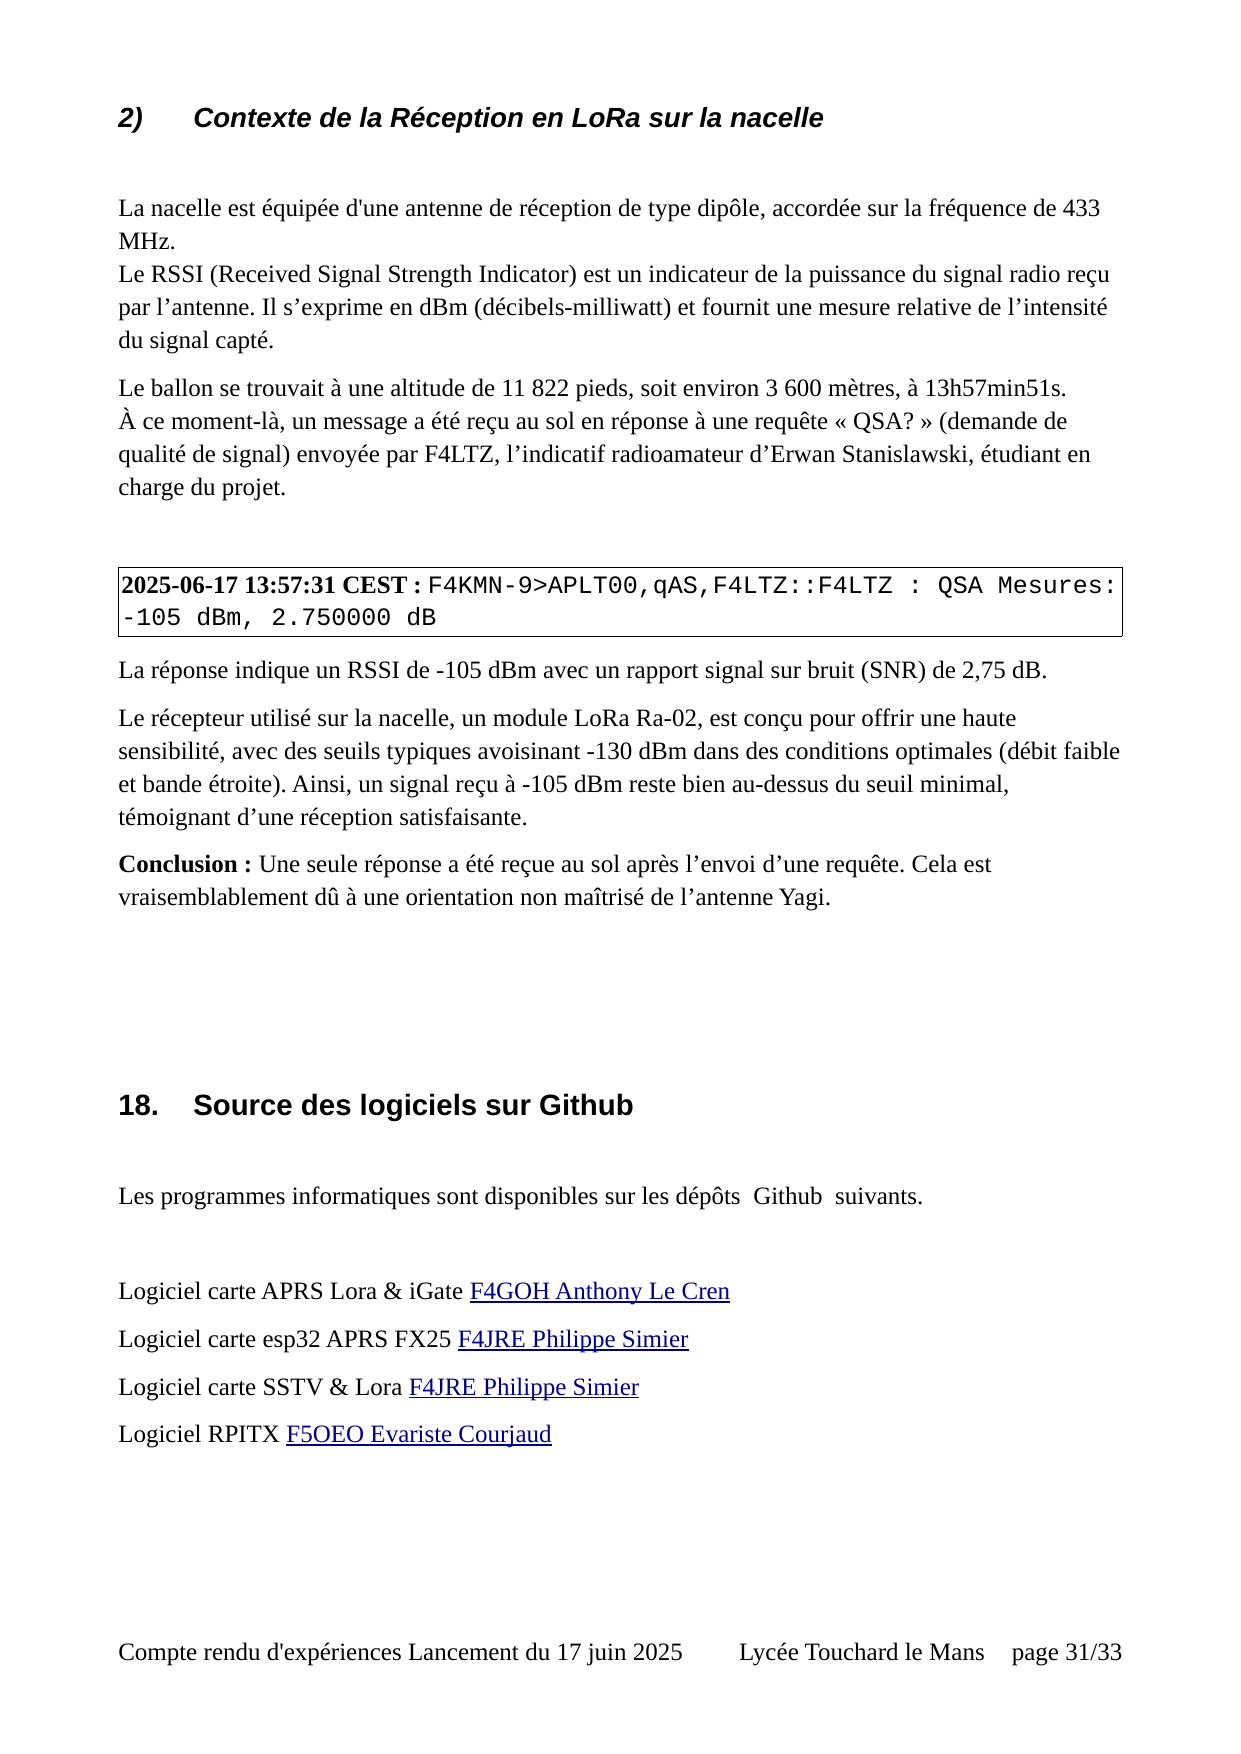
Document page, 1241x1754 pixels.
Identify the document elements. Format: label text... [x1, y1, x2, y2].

text Conclusion : Une seule réponse a été reçue au sol après l’envoi d’une requête. Cela est vraisemblablement dû à une orientation non maîtrisé de l’antenne Yagi. [118, 849, 1122, 911]
text Logiciel RPITX F5OEO Evariste Courjaud [118, 1419, 1122, 1448]
subtitle Contexte de la Réception en LoRa sur la nacelle [118, 101, 1122, 133]
text 2025-06-17 13:57:31 CEST : F4KMN-9>APLT00,qAS,F4LTZ::F4LTZ : QSA Mesures: -105 dBm, 2.750000 dB [119, 568, 1122, 636]
text Le récepteur utilisé sur la nacelle, un module LoRa Ra-02, est conçu pour offrir une haute sensibilité, avec des seuils typiques avoisinant -130 dBm dans des conditions optimales (débit faible et bande étroite). Ainsi, un signal reçu à -105 dBm reste bien au-dessus du seuil minimal, témoignant d’une réception satisfaisante. [118, 703, 1122, 831]
text La nacelle est équipée d'une antenne de réception de type dipôle, accordée sur la fréquence de 433 MHz. Le RSSI (Received Signal Strength Indicator) est un indicateur de la puissance du signal radio reçu par l’antenne. Il s’exprime en dBm (décibels-milliwatt) et fournit une mesure relative de l’intensité du signal capté. [118, 193, 1122, 354]
text Le ballon se trouvait à une altitude de 11 822 pieds, soit environ 3 600 mètres, à 13h57min51s. À ce moment-là, un message a été reçu au sol en réponse à une requête « QSA? » (demande de qualité de signal) envoyée par F4LTZ, l’indicatif radioamateur d’Erwan Stanislawski, étudiant en charge du projet. [118, 373, 1122, 501]
text Logiciel carte esp32 APRS FX25 F4JRE Philippe Simier [118, 1324, 1122, 1353]
text Logiciel carte APRS Lora & iGate F4GOH Anthony Le Cren [118, 1276, 1122, 1305]
text La réponse indique un RSSI de -105 dBm avec un rapport signal sur bruit (SNR) de 2,75 dB. [118, 655, 1122, 684]
text Les programmes informatiques sont disponibles sur les dépôts Github suivants. [118, 1181, 1122, 1210]
subtitle Source des logiciels sur Github [118, 1087, 1122, 1121]
text Logiciel carte SSTV & Lora F4JRE Philippe Simier [118, 1372, 1122, 1400]
